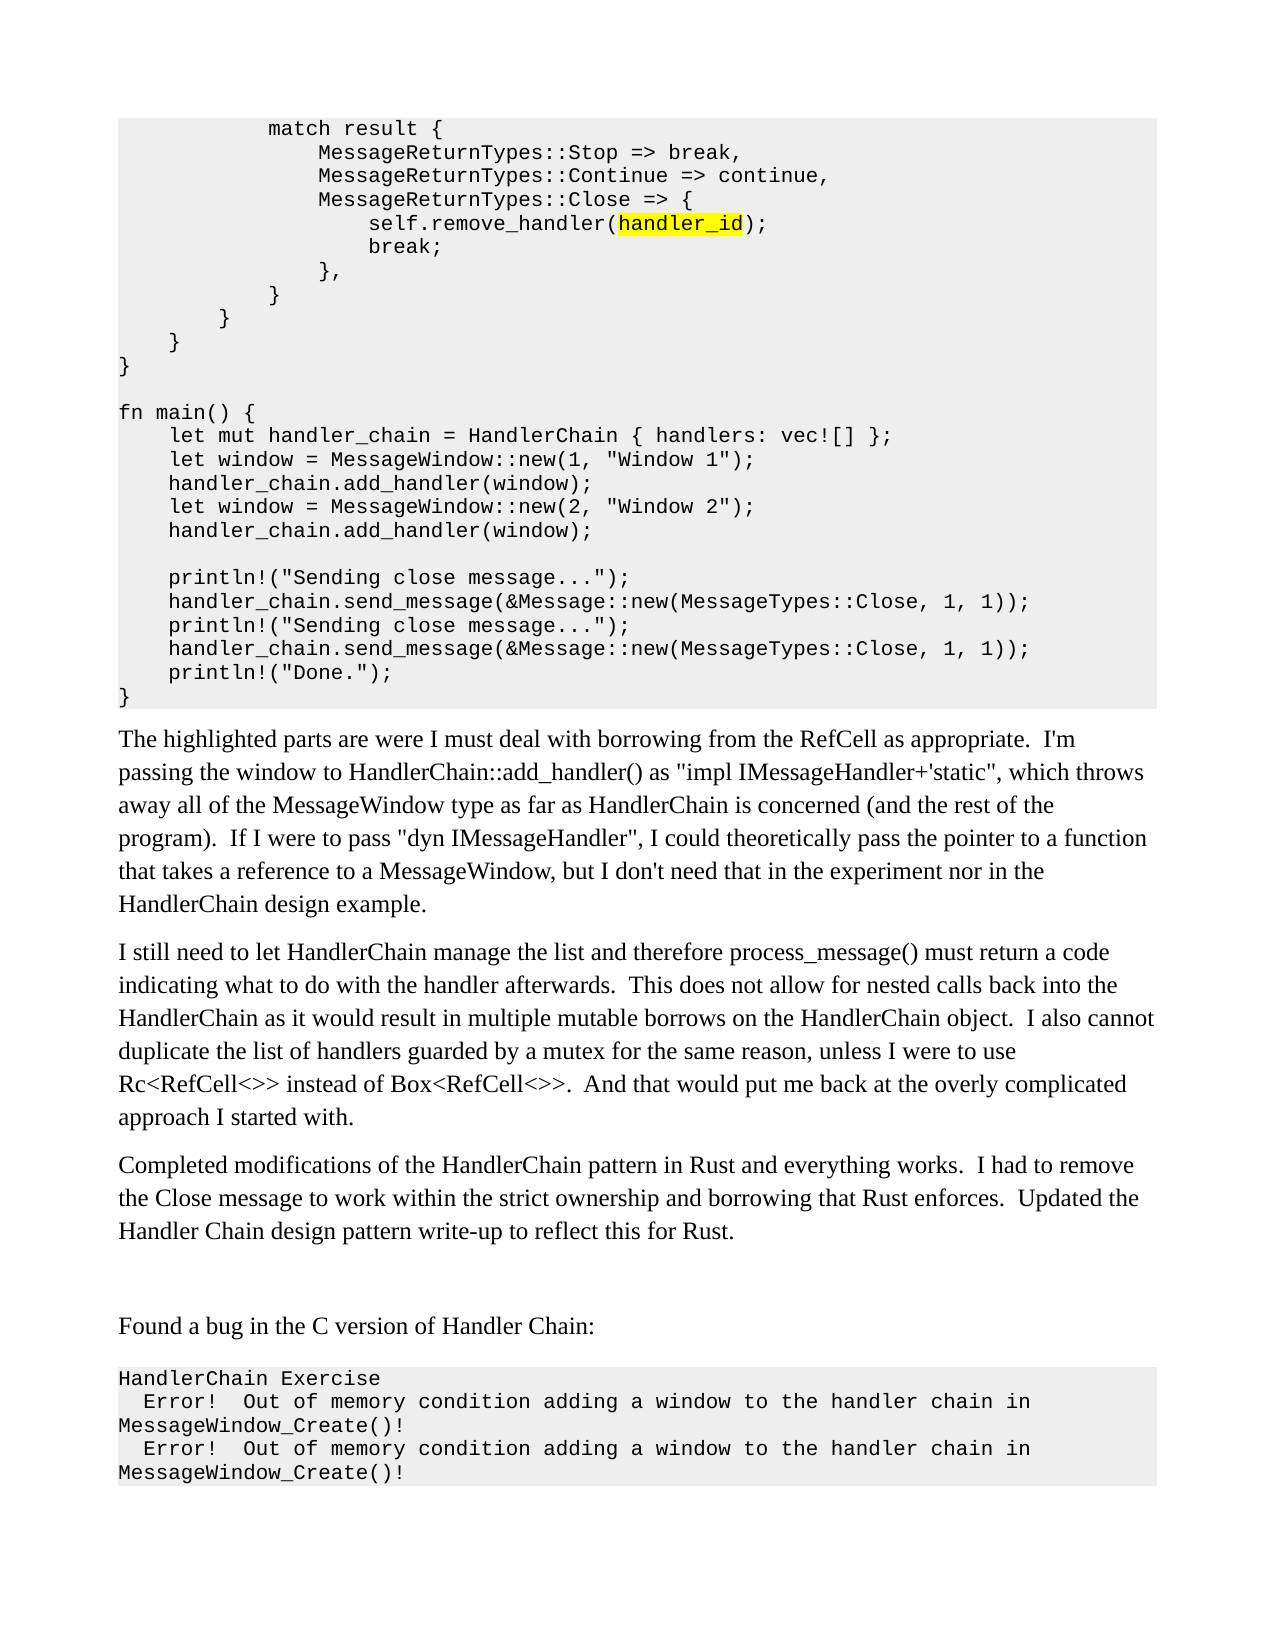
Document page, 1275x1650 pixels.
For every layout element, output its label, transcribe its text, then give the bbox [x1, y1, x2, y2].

text handler_chain.add_handler(window); [118, 520, 1157, 544]
text println!("Sending close message..."); [118, 615, 1157, 638]
text } [118, 331, 1157, 354]
text MessageReturnTypes::Continue => continue, [118, 165, 1157, 189]
text handler_chain.send_message(&Message::new(MessageTypes::Close, 1, 1)); [118, 591, 1157, 615]
text let mut handler_chain = HandlerChain { handlers: vec![] }; [118, 426, 1157, 449]
text } [118, 686, 1157, 709]
text Error! Out of memory condition adding a window to the handler chain in MessageWindow_Create()! [118, 1391, 1157, 1438]
text } [118, 284, 1157, 307]
text handler_chain.add_handler(window); [118, 473, 1157, 496]
text }, [118, 260, 1157, 284]
text self.remove_handler(handler_id); [118, 213, 1157, 236]
text Found a bug in the C version of Handler Chain: [118, 1311, 1157, 1340]
text fn main() { [118, 402, 1157, 426]
text } [118, 307, 1157, 331]
text MessageReturnTypes::Close => { [118, 189, 1157, 213]
text let window = MessageWindow::new(1, "Window 1"); [118, 449, 1157, 473]
text break; [118, 236, 1157, 260]
text The highlighted parts are were I must deal with borrowing from the RefCell as appropriate. I'm passing the window to HandlerChain::add_handler() as "impl IMessageHandler+'static", which throws away all of the MessageWindow type as far as HandlerChain is concerned (and the rest of the program). If I were to pass "dyn IMessageHandler", I could theoretically pass the pointer to a function that takes a reference to a MessageWindow, but I don't need that in the experiment nor in the HandlerChain design example. [118, 724, 1157, 918]
text println!("Done."); [118, 662, 1157, 686]
text Error! Out of memory condition adding a window to the handler chain in MessageWindow_Create()! [118, 1438, 1157, 1486]
text match result { [118, 118, 1157, 142]
text I still need to let HandlerChain manage the list and therefore process_message() must return a code indicating what to do with the handler afterwards. This does not allow for nested calls back into the HandlerChain as it would result in multiple mutable borrows on the HandlerChain object. I also cannot duplicate the list of handlers guarded by a mutex for the same reason, unless I were to use Rc<RefCell<>> instead of Box<RefCell<>>. And that would put me back at the overly complicated approach I started with. [118, 937, 1157, 1131]
text let window = MessageWindow::new(2, "Window 2"); [118, 496, 1157, 520]
text } [118, 354, 1157, 378]
text handler_chain.send_message(&Message::new(MessageTypes::Close, 1, 1)); [118, 638, 1157, 662]
text Completed modifications of the HandlerChain pattern in Rust and everything works. I had to remove the Close message to work within the strict ownership and borrowing that Rust enforces. Updated the Handler Chain design pattern write-up to reflect this for Rust. [118, 1150, 1157, 1244]
text HandlerChain Exercise [118, 1367, 1157, 1391]
text println!("Sending close message..."); [118, 567, 1157, 591]
text MessageReturnTypes::Stop => break, [118, 142, 1157, 165]
